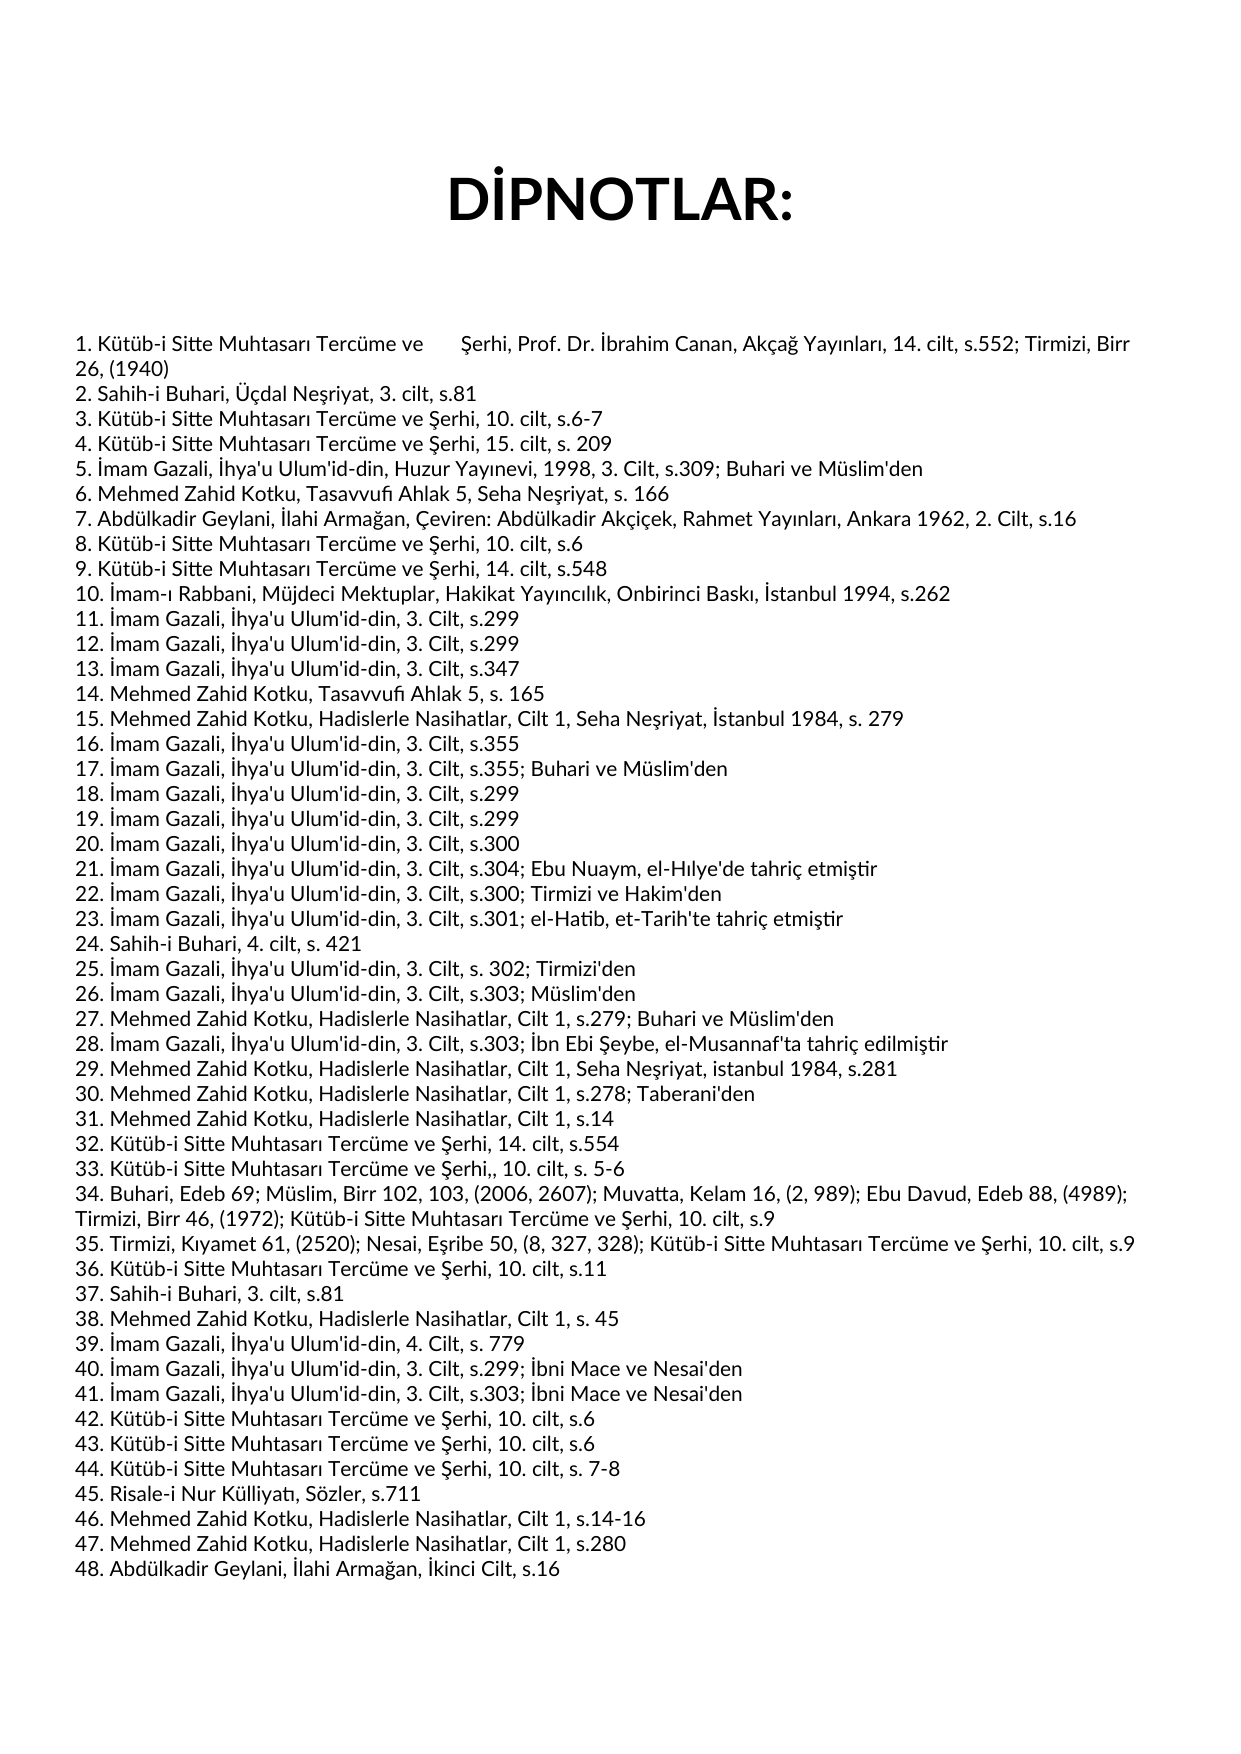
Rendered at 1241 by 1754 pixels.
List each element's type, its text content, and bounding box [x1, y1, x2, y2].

text 45. Risale-i Nur Külliyatı, Sözler, s.711 [75, 1480, 1165, 1505]
text 12. İmam Gazali, İhya'u Ulum'id-din, 3. Cilt, s.299 [75, 630, 1165, 655]
text 32. Kütüb-i Sitte Muhtasarı Tercüme ve Şerhi, 14. cilt, s.554 [75, 1130, 1165, 1155]
text 19. İmam Gazali, İhya'u Ulum'id-din, 3. Cilt, s.299 [75, 805, 1165, 830]
text 39. İmam Gazali, İhya'u Ulum'id-din, 4. Cilt, s. 779 [75, 1330, 1165, 1355]
text 46. Mehmed Zahid Kotku, Hadislerle Nasihatlar, Cilt 1, s.14-16 [75, 1505, 1165, 1530]
text 14. Mehmed Zahid Kotku, Tasavvufi Ahlak 5, s. 165 [75, 680, 1165, 705]
subtitle DİPNOTLAR: [75, 162, 1165, 232]
text 4. Kütüb-i Sitte Muhtasarı Tercüme ve Şerhi, 15. cilt, s. 209 [75, 430, 1165, 455]
text 3. Kütüb-i Sitte Muhtasarı Tercüme ve Şerhi, 10. cilt, s.6-7 [75, 405, 1165, 430]
text 33. Kütüb-i Sitte Muhtasarı Tercüme ve Şerhi,, 10. cilt, s. 5-6 [75, 1155, 1165, 1180]
text 36. Kütüb-i Sitte Muhtasarı Tercüme ve Şerhi, 10. cilt, s.11 [75, 1255, 1165, 1280]
text 22. İmam Gazali, İhya'u Ulum'id-din, 3. Cilt, s.300; Tirmizi ve Hakim'den [75, 880, 1165, 905]
text 10. İmam-ı Rabbani, Müjdeci Mektuplar, Hakikat Yayıncılık, Onbirinci Baskı, İstanbul 1994, s.262 [75, 580, 1165, 605]
text 20. İmam Gazali, İhya'u Ulum'id-din, 3. Cilt, s.300 [75, 830, 1165, 855]
text 25. İmam Gazali, İhya'u Ulum'id-din, 3. Cilt, s. 302; Tirmizi'den [75, 955, 1165, 980]
text 16. İmam Gazali, İhya'u Ulum'id-din, 3. Cilt, s.355 [75, 730, 1165, 755]
text 28. İmam Gazali, İhya'u Ulum'id-din, 3. Cilt, s.303; İbn Ebi Şeybe, el-Musannaf'ta tahriç edilmiştir [75, 1030, 1165, 1055]
text 9. Kütüb-i Sitte Muhtasarı Tercüme ve Şerhi, 14. cilt, s.548 [75, 555, 1165, 580]
text 15. Mehmed Zahid Kotku, Hadislerle Nasihatlar, Cilt 1, Seha Neşriyat, İstanbul 1984, s. 279 [75, 705, 1165, 730]
text 47. Mehmed Zahid Kotku, Hadislerle Nasihatlar, Cilt 1, s.280 [75, 1530, 1165, 1555]
text 35. Tirmizi, Kıyamet 61, (2520); Nesai, Eşribe 50, (8, 327, 328); Kütüb-i Sitte Muhtasarı Tercüme ve Şerhi, 10. cilt, s.9 [75, 1230, 1165, 1255]
text 13. İmam Gazali, İhya'u Ulum'id-din, 3. Cilt, s.347 [75, 655, 1165, 680]
text 11. İmam Gazali, İhya'u Ulum'id-din, 3. Cilt, s.299 [75, 605, 1165, 630]
text 48. Abdülkadir Geylani, İlahi Armağan, İkinci Cilt, s.16 [75, 1555, 1165, 1580]
text 41. İmam Gazali, İhya'u Ulum'id-din, 3. Cilt, s.303; İbni Mace ve Nesai'den [75, 1380, 1165, 1405]
text 30. Mehmed Zahid Kotku, Hadislerle Nasihatlar, Cilt 1, s.278; Taberani'den [75, 1080, 1165, 1105]
text 44. Kütüb-i Sitte Muhtasarı Tercüme ve Şerhi, 10. cilt, s. 7-8 [75, 1455, 1165, 1480]
text 2. Sahih-i Buhari, Üçdal Neşriyat, 3. cilt, s.81 [75, 380, 1165, 405]
text 6. Mehmed Zahid Kotku, Tasavvufi Ahlak 5, Seha Neşriyat, s. 166 [75, 480, 1165, 505]
text 7. Abdülkadir Geylani, İlahi Armağan, Çeviren: Abdülkadir Akçiçek, Rahmet Yayınları, Ankara 1962, 2. Cilt, s.16 [75, 505, 1165, 530]
text 24. Sahih-i Buhari, 4. cilt, s. 421 [75, 930, 1165, 955]
text 26. İmam Gazali, İhya'u Ulum'id-din, 3. Cilt, s.303; Müslim'den [75, 980, 1165, 1005]
text 37. Sahih-i Buhari, 3. cilt, s.81 [75, 1280, 1165, 1305]
text 42. Kütüb-i Sitte Muhtasarı Tercüme ve Şerhi, 10. cilt, s.6 [75, 1405, 1165, 1430]
text 17. İmam Gazali, İhya'u Ulum'id-din, 3. Cilt, s.355; Buhari ve Müslim'den [75, 755, 1165, 780]
text 38. Mehmed Zahid Kotku, Hadislerle Nasihatlar, Cilt 1, s. 45 [75, 1305, 1165, 1330]
text 1. Kütüb-i Sitte Muhtasarı Tercüme ve Şerhi, Prof. Dr. İbrahim Canan, Akçağ Yayınları, 14. cilt, s.552; Tirmizi, Birr 26, (1940) [75, 330, 1165, 380]
text 34. Buhari, Edeb 69; Müslim, Birr 102, 103, (2006, 2607); Muvatta, Kelam 16, (2, 989); Ebu Davud, Edeb 88, (4989); Tirmizi, Birr 46, (1972); Kütüb-i Sitte Muhtasarı Tercüme ve Şerhi, 10. cilt, s.9 [75, 1180, 1165, 1230]
text 5. İmam Gazali, İhya'u Ulum'id-din, Huzur Yayınevi, 1998, 3. Cilt, s.309; Buhari ve Müslim'den [75, 455, 1165, 480]
text 31. Mehmed Zahid Kotku, Hadislerle Nasihatlar, Cilt 1, s.14 [75, 1105, 1165, 1130]
text 18. İmam Gazali, İhya'u Ulum'id-din, 3. Cilt, s.299 [75, 780, 1165, 805]
text 29. Mehmed Zahid Kotku, Hadislerle Nasihatlar, Cilt 1, Seha Neşriyat, istanbul 1984, s.281 [75, 1055, 1165, 1080]
text 27. Mehmed Zahid Kotku, Hadislerle Nasihatlar, Cilt 1, s.279; Buhari ve Müslim'den [75, 1005, 1165, 1030]
text 23. İmam Gazali, İhya'u Ulum'id-din, 3. Cilt, s.301; el-Hatib, et-Tarih'te tahriç etmiştir [75, 905, 1165, 930]
text 43. Kütüb-i Sitte Muhtasarı Tercüme ve Şerhi, 10. cilt, s.6 [75, 1430, 1165, 1455]
text 21. İmam Gazali, İhya'u Ulum'id-din, 3. Cilt, s.304; Ebu Nuaym, el-Hılye'de tahriç etmiştir [75, 855, 1165, 880]
text 40. İmam Gazali, İhya'u Ulum'id-din, 3. Cilt, s.299; İbni Mace ve Nesai'den [75, 1355, 1165, 1380]
text 8. Kütüb-i Sitte Muhtasarı Tercüme ve Şerhi, 10. cilt, s.6 [75, 530, 1165, 555]
